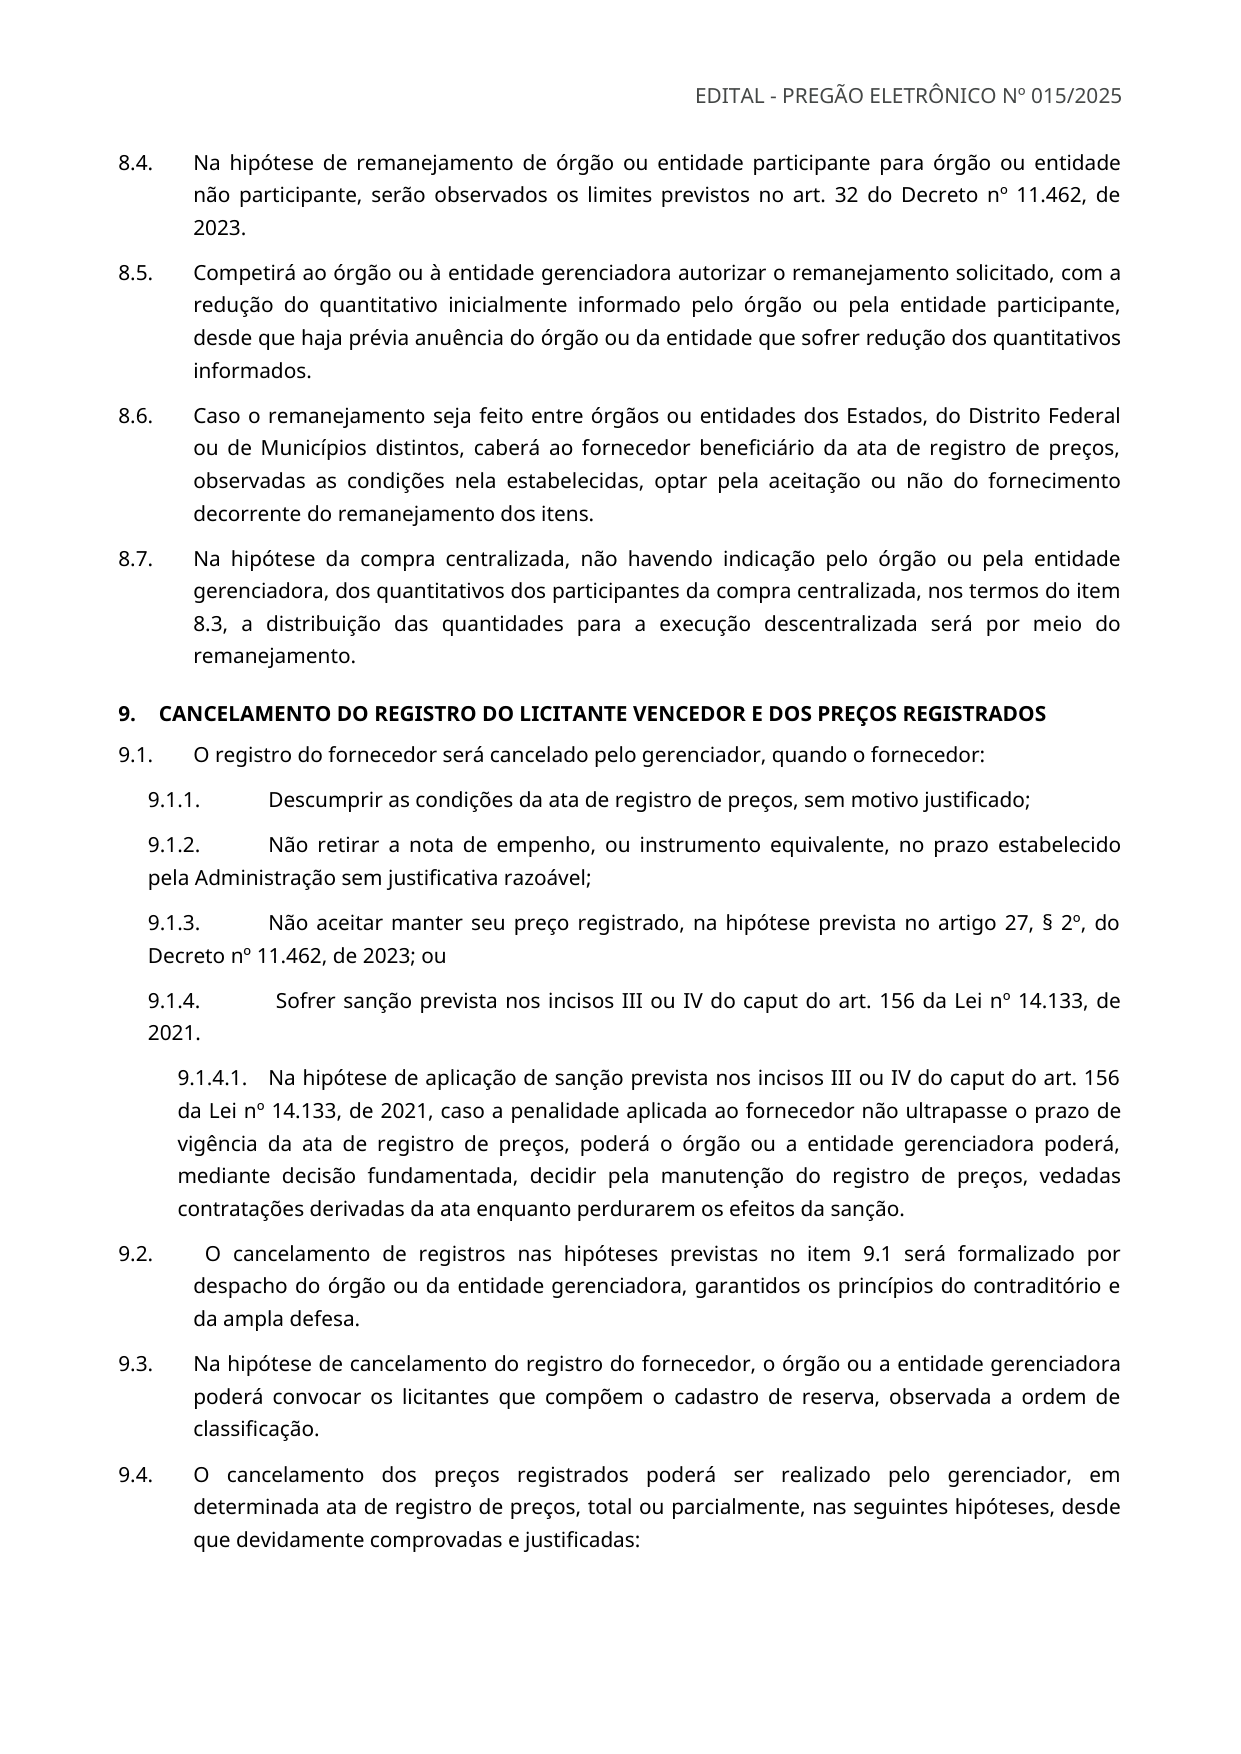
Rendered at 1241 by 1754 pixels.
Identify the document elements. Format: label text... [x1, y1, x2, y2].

list Sofrer sanção prevista nos incisos III ou IV do caput do art. 156 da Lei nº 14.133, de 2021. [148, 986, 1122, 1047]
list O registro do fornecedor será cancelado pelo gerenciador, quando o fornecedor: [118, 740, 1122, 769]
list O cancelamento de registros nas hipóteses previstas no item 9.1 será formalizado por despacho do órgão ou da entidade gerenciadora, garantidos os princípios do contraditório e da ampla defesa. [118, 1239, 1122, 1333]
list Na hipótese de remanejamento de órgão ou entidade participante para órgão ou entidade não participante, serão observados os limites previstos no art. 32 do Decreto nº 11.462, de 2023. [118, 148, 1122, 241]
list Não retirar a nota de empenho, ou instrumento equivalente, no prazo estabelecido pela Administração sem justificativa razoável; [148, 830, 1122, 891]
list Descumprir as condições da ata de registro de preços, sem motivo justificado; [148, 785, 1122, 814]
list O cancelamento dos preços registrados poderá ser realizado pelo gerenciador, em determinada ata de registro de preços, total ou parcialmente, nas seguintes hipóteses, desde que devidamente comprovadas e justificadas: [118, 1460, 1122, 1553]
list Na hipótese da compra centralizada, não havendo indicação pelo órgão ou pela entidade gerenciadora, dos quantitativos dos participantes da compra centralizada, nos termos do item 8.3, a distribuição das quantidades para a execução descentralizada será por meio do remanejamento. [118, 544, 1122, 670]
list CANCELAMENTO DO REGISTRO DO LICITANTE VENCEDOR E DOS PREÇOS REGISTRADOS [118, 699, 1122, 728]
list Caso o remanejamento seja feito entre órgãos ou entidades dos Estados, do Distrito Federal ou de Municípios distintos, caberá ao fornecedor beneficiário da ata de registro de preços, observadas as condições nela estabelecidas, optar pela aceitação ou não do fornecimento decorrente do remanejamento dos itens. [118, 401, 1122, 527]
list Na hipótese de cancelamento do registro do fornecedor, o órgão ou a entidade gerenciadora poderá convocar os licitantes que compõem o cadastro de reserva, observada a ordem de classificação. [118, 1349, 1122, 1443]
list Competirá ao órgão ou à entidade gerenciadora autorizar o remanejamento solicitado, com a redução do quantitativo inicialmente informado pelo órgão ou pela entidade participante, desde que haja prévia anuência do órgão ou da entidade que sofrer redução dos quantitativos informados. [118, 258, 1122, 384]
list Não aceitar manter seu preço registrado, na hipótese prevista no artigo 27, § 2º, do Decreto nº 11.462, de 2023; ou [148, 908, 1122, 969]
list Na hipótese de aplicação de sanção prevista nos incisos III ou IV do caput do art. 156 da Lei nº 14.133, de 2021, caso a penalidade aplicada ao fornecedor não ultrapasse o prazo de vigência da ata de registro de preços, poderá o órgão ou a entidade gerenciadora poderá, mediante decisão fundamentada, decidir pela manutenção do registro de preços, vedadas contratações derivadas da ata enquanto perdurarem os efeitos da sanção. [177, 1063, 1122, 1222]
